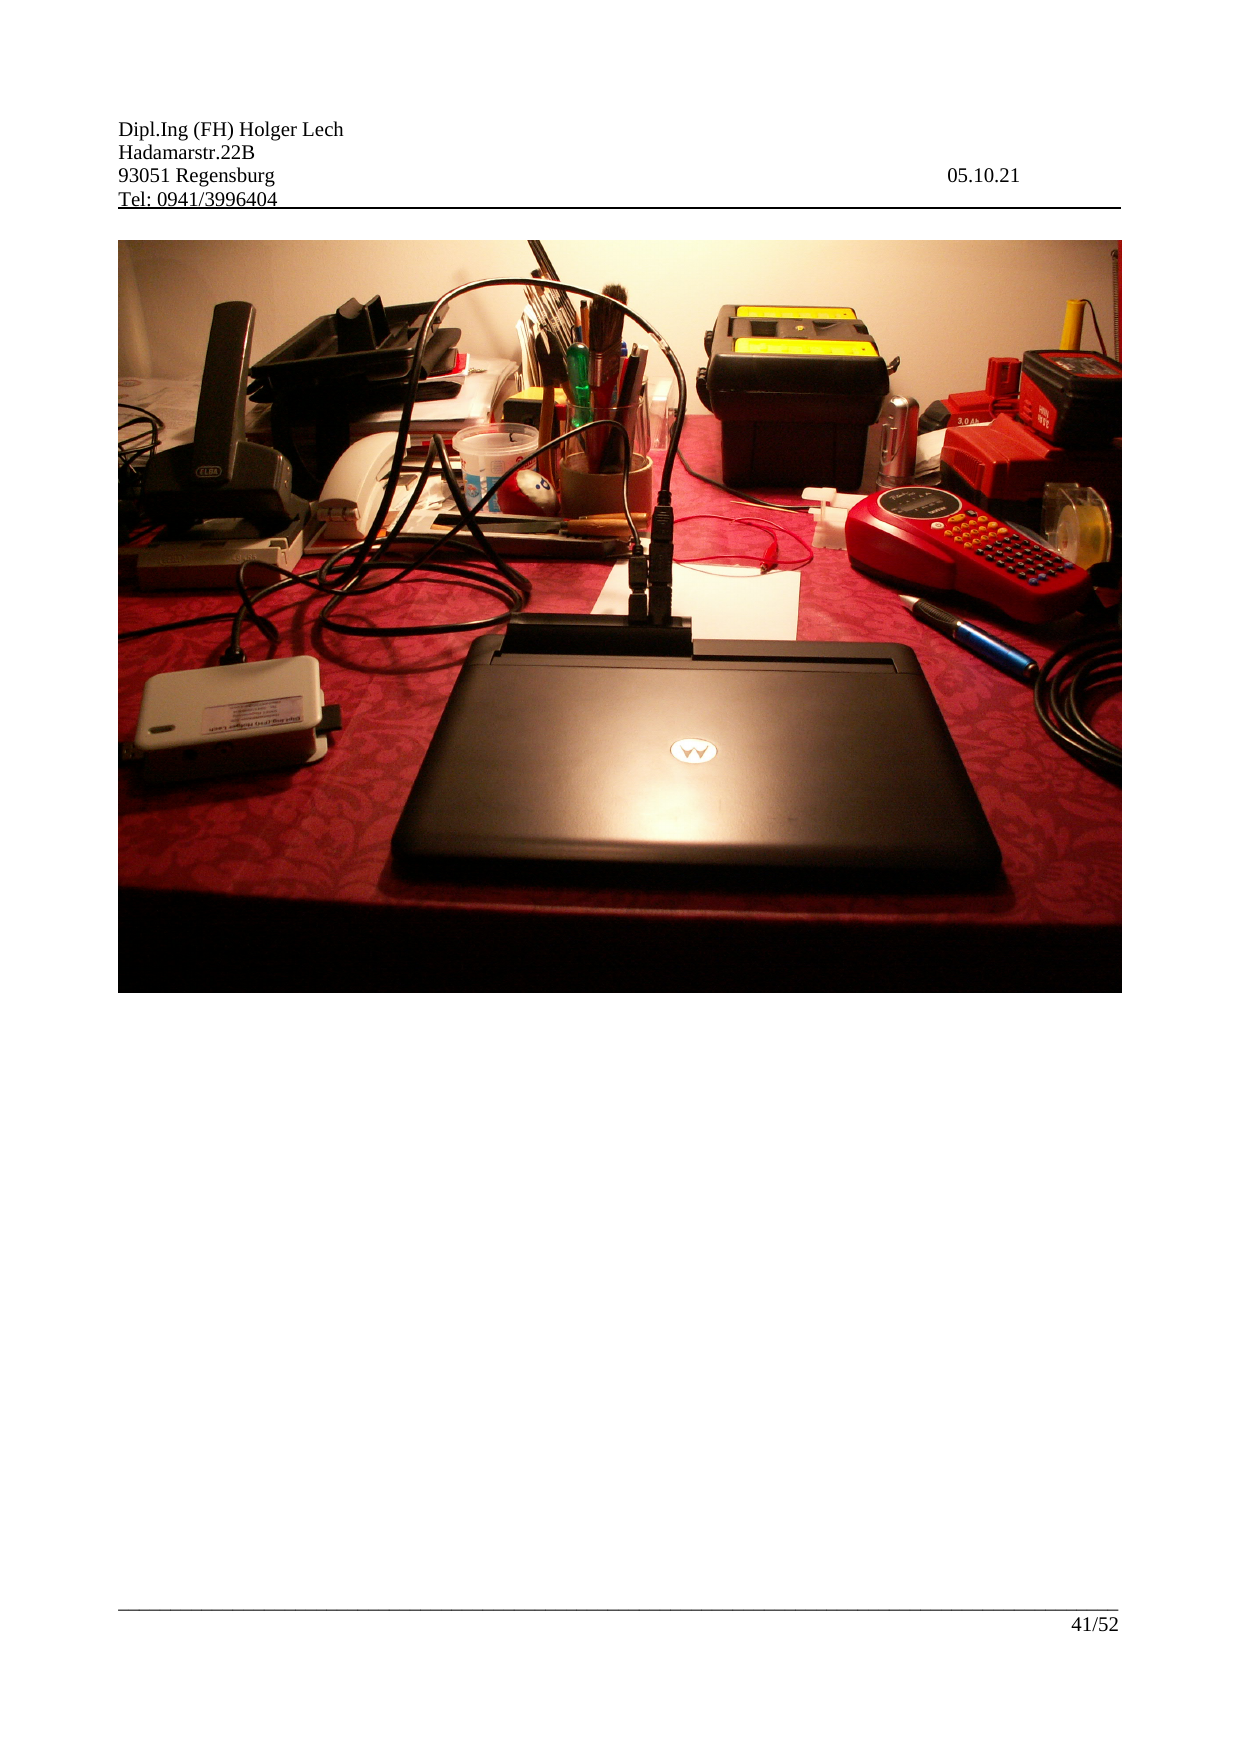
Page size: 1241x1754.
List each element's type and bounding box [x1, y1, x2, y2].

picture [118, 240, 1122, 993]
